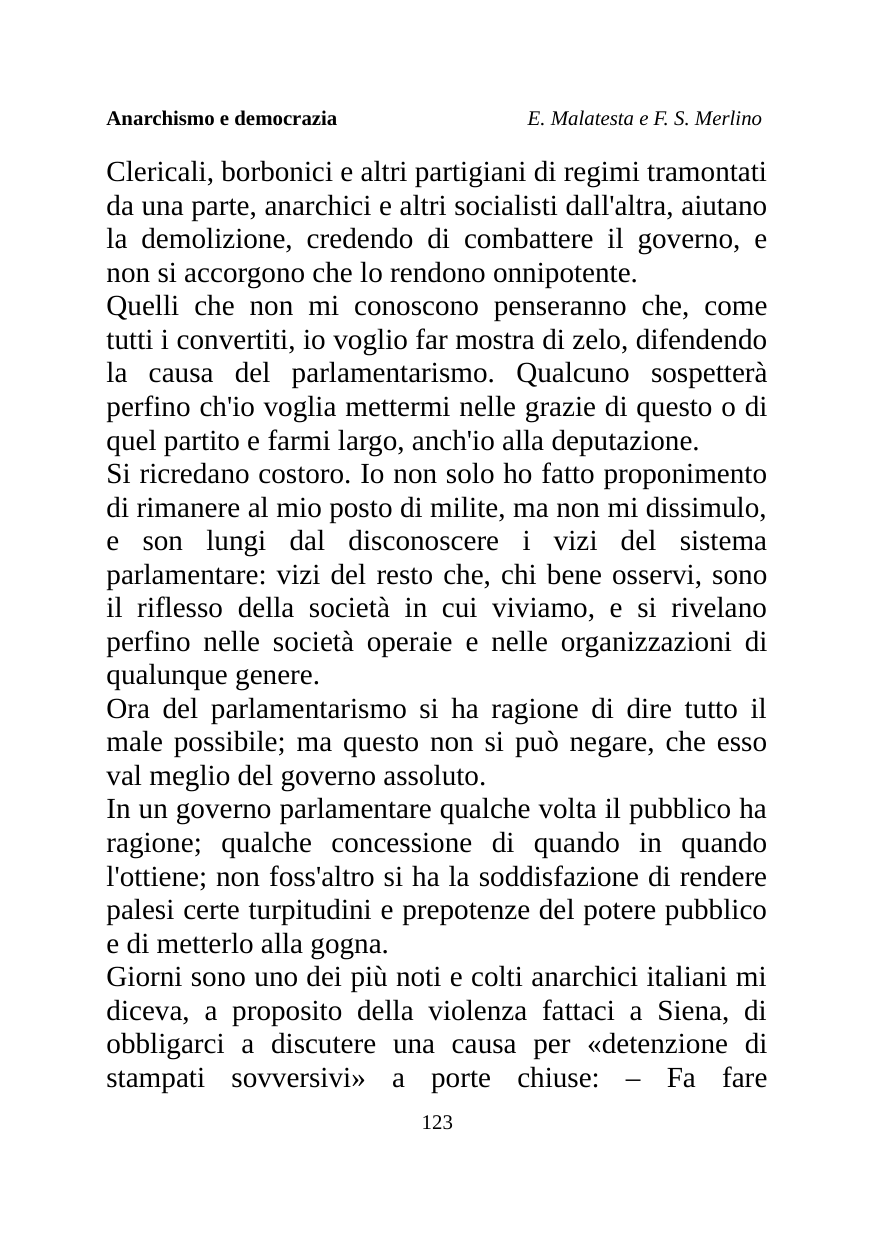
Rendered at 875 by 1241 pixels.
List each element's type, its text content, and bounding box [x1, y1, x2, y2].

text In un governo parlamentare qualche volta il pubblico ha ragione; qualche concessione di quando in quando l'ottiene; non foss'altro si ha la soddisfazione di rendere palesi certe turpitudini e prepotenze del potere pubblico e di metterlo alla gogna. [106, 792, 768, 959]
text Clericali, borbonici e altri partigiani di regimi tramontati da una parte, anarchici e altri socialisti dall'altra, aiutano la demolizione, credendo di combattere il governo, e non si accorgono che lo rendono onnipotente. [106, 154, 768, 288]
text Giorni sono uno dei più noti e colti anarchici italiani mi diceva, a proposito della violenza fattaci a Siena, di obbligarci a discutere una causa per «detenzione di stampati sovversivi» a porte chiuse: – Fa fare [106, 959, 768, 1093]
text Quelli che non mi conoscono penseranno che, come tutti i convertiti, io voglio far mostra di zelo, difendendo la causa del parlamentarismo. Qualcuno sospetterà perfino ch'io voglia mettermi nelle grazie di questo o di quel partito e farmi largo, anch'io alla deputazione. [106, 288, 768, 456]
text Ora del parlamentarismo si ha ragione di dire tutto il male possibile; ma questo non si può negare, che esso val meglio del governo assoluto. [106, 691, 768, 792]
text Si ricredano costoro. Io non solo ho fatto proponimento di rimanere al mio posto di milite, ma non mi dissimulo, e son lungi dal disconoscere i vizi del sistema parlamentare: vizi del resto che, chi bene osservi, sono il riflesso della società in cui viviamo, e si rivelano perfino nelle società operaie e nelle organizzazioni di qualunque genere. [106, 456, 768, 691]
